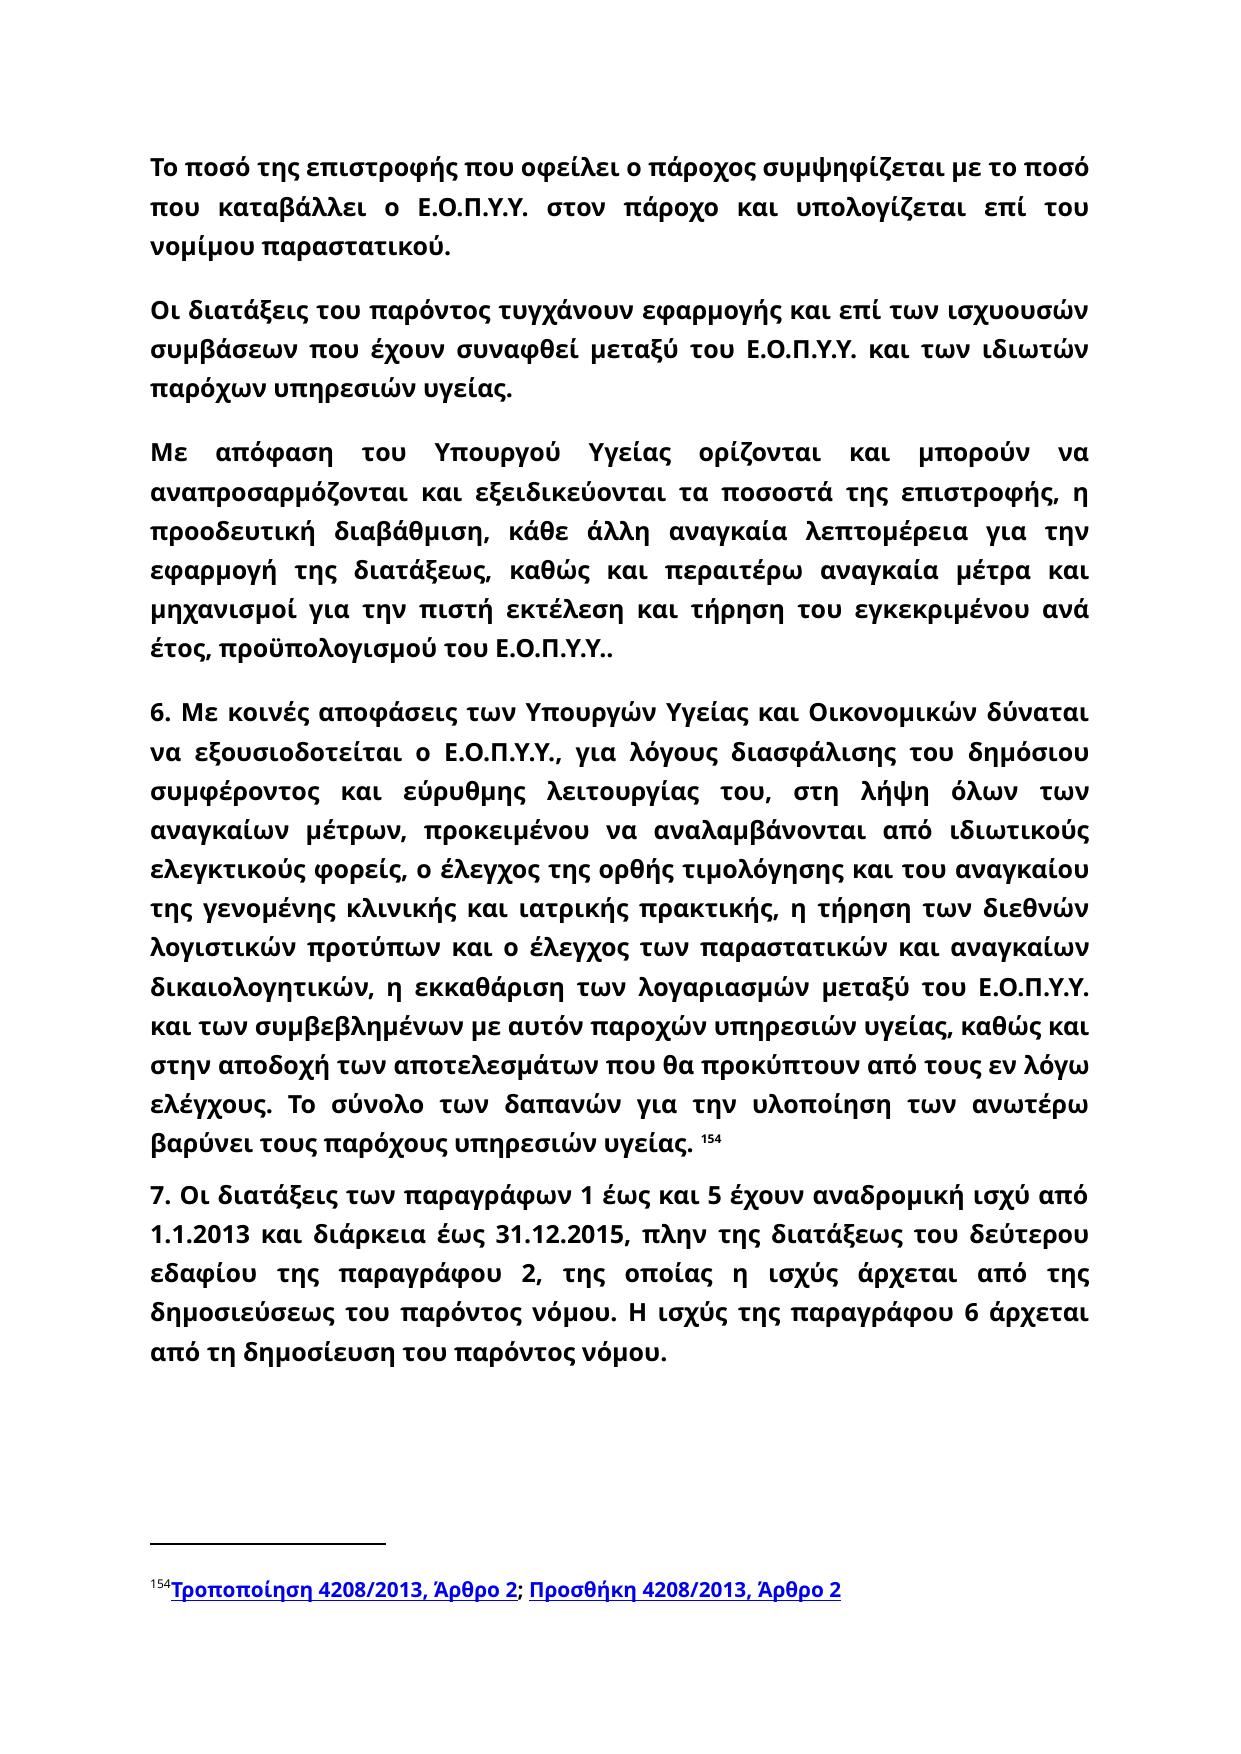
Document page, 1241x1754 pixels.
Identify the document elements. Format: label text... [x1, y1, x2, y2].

text 7. Οι διατάξεις των παραγράφων 1 έως και 5 έχουν αναδρομική ισχύ από 1.1.2013 και διάρκεια έως 31.12.2015, πλην της διατάξεως του δεύτερου εδαφίου της παραγράφου 2, της οποίας η ισχύς άρχεται από της δημοσιεύσεως του παρόντος νόμου. Η ισχύς της παραγράφου 6 άρχεται από τη δημοσίευση του παρόντος νόμου. [150, 1177, 1090, 1368]
text 6. Με κοινές αποφάσεις των Υπουργών Υγείας και Οικονομικών δύναται να εξουσιοδοτείται ο Ε.Ο.Π.Υ.Υ., για λόγους διασφάλισης του δημόσιου συμφέροντος και εύρυθμης λειτουργίας του, στη λήψη όλων των αναγκαίων μέτρων, προκειμένου να αναλαμβάνονται από ιδιωτικούς ελεγκτικούς φορείς, ο έλεγχος της ορθής τιμολόγησης και του αναγκαίου της γενομένης κλινικής και ιατρικής πρακτικής, η τήρηση των διεθνών λογιστικών προτύπων και ο έλεγχος των παραστατικών και αναγκαίων δικαιολογητικών, η εκκαθάριση των λογαριασμών μεταξύ του Ε.Ο.Π.Υ.Υ. και των συμβεβλημένων με αυτόν παροχών υπηρεσιών υγείας, καθώς και στην αποδοχή των αποτελεσμάτων που θα προκύπτουν από τους εν λόγω ελέγχους. Το σύνολο των δαπανών για την υλοποίηση των ανωτέρω βαρύνει τους παρόχους υπηρεσιών υγείας. [150, 695, 1090, 1160]
text Το ποσό της επιστροφής που οφείλει ο πάροχος συμψηφίζεται με το ποσό που καταβάλλει ο Ε.Ο.Π.Υ.Υ. στον πάροχο και υπολογίζεται επί του νομίμου παραστατικού. [150, 150, 1090, 262]
text Με απόφαση του Υπουργού Υγείας ορίζονται και μπορούν να αναπροσαρμόζονται και εξειδικεύονται τα ποσοστά της επιστροφής, η προοδευτική διαβάθμιση, κάθε άλλη αναγκαία λεπτομέρεια για την εφαρμογή της διατάξεως, καθώς και περαιτέρω αναγκαία μέτρα και μηχανισμοί για την πιστή εκτέλεση και τήρηση του εγκεκριμένου ανά έτος, προϋπολογισμού του Ε.Ο.Π.Υ.Υ.. [150, 435, 1090, 665]
text Οι διατάξεις του παρόντος τυγχάνουν εφαρμογής και επί των ισχυουσών συμβάσεων που έχουν συναφθεί μεταξύ του Ε.Ο.Π.Υ.Υ. και των ιδιωτών παρόχων υπηρεσιών υγείας. [150, 292, 1090, 405]
text Τροποποίηση 4208/2013, Άρθρο 2; Προσθήκη 4208/2013, Άρθρο 2 [150, 1576, 1090, 1604]
